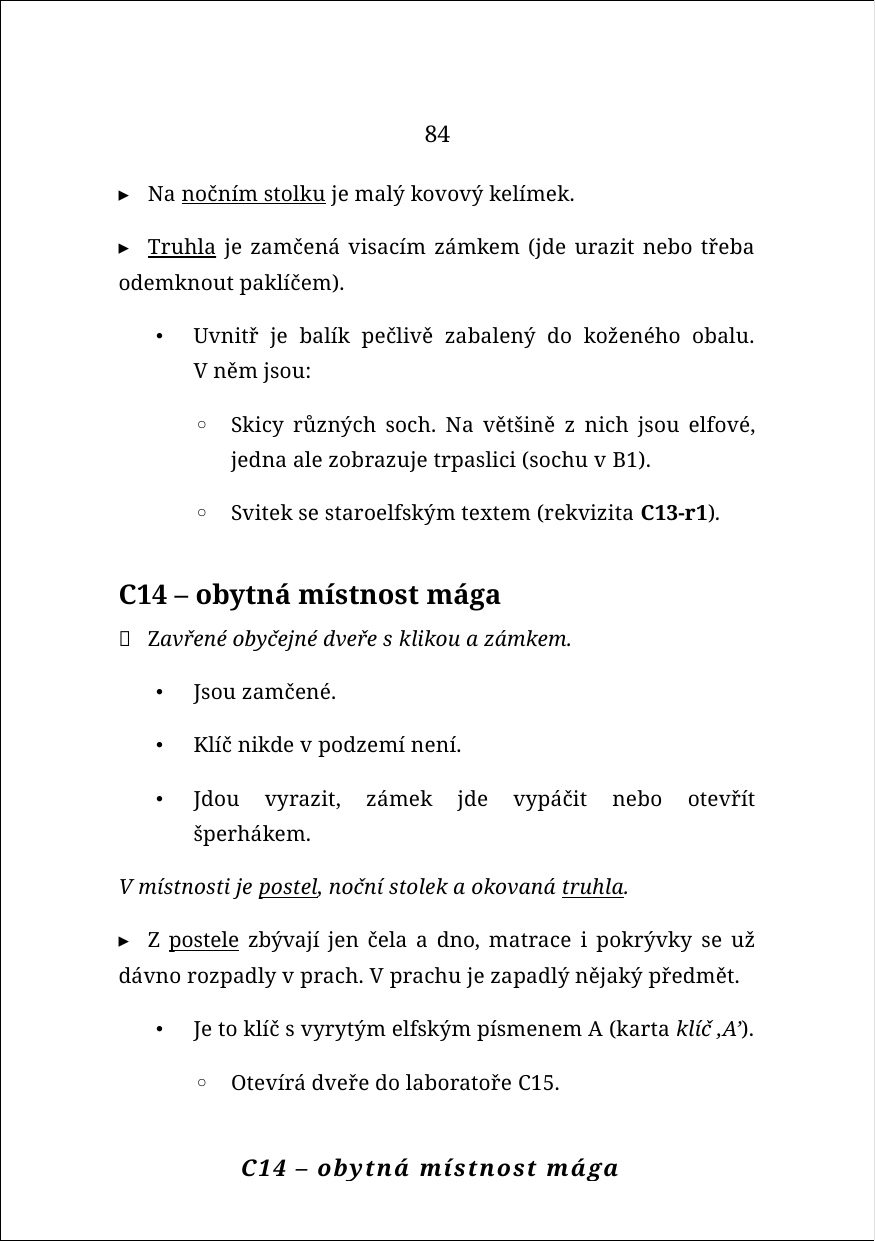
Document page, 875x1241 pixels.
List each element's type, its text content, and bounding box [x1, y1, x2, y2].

text 🚪 Zavřené obyčejné dveře s⁠ klikou a⁠ zámkem. [118, 624, 756, 652]
list Klíč nikde v⁠ podzemí není. [156, 730, 756, 759]
text ▸ Truhla je zamčená visacím zámkem (jde urazit nebo třeba odemknout paklíčem). [118, 232, 756, 296]
list Jsou zamčené. [156, 677, 756, 706]
subtitle C14 – obytná místnost mága [118, 575, 756, 612]
list Je to klíč s⁠ vyrytým elfským písmenem A⁠ (karta klíč ‚A’). [156, 1014, 756, 1043]
text V⁠ místnosti je postel, noční stolek a⁠ okovaná truhla. [118, 872, 756, 901]
list Otevírá dveře do laboratoře C15. [193, 1068, 756, 1096]
list Uvnitř je balík pečlivě zabalený do koženého obalu. V⁠ něm jsou: [156, 321, 756, 385]
list Jdou vyrazit, zámek jde vypáčit nebo otevřít šperhákem. [156, 784, 756, 848]
list Skicy různých soch. Na většině z⁠ nich jsou elfové, jedna ale zobrazuje trpaslici (sochu v⁠ B1). [193, 410, 756, 474]
text ▸ Na nočním stolku je malý kovový kelímek. [118, 179, 756, 207]
text ▸ Z⁠ postele zbývají jen čela a⁠ dno, matrace i⁠ pokrývky se už dávno rozpadly v⁠ prach. V⁠ prachu je zapadlý nějaký předmět. [118, 926, 756, 989]
list Svitek se staroelfským textem (rekvizita C13-r1). [193, 498, 756, 527]
